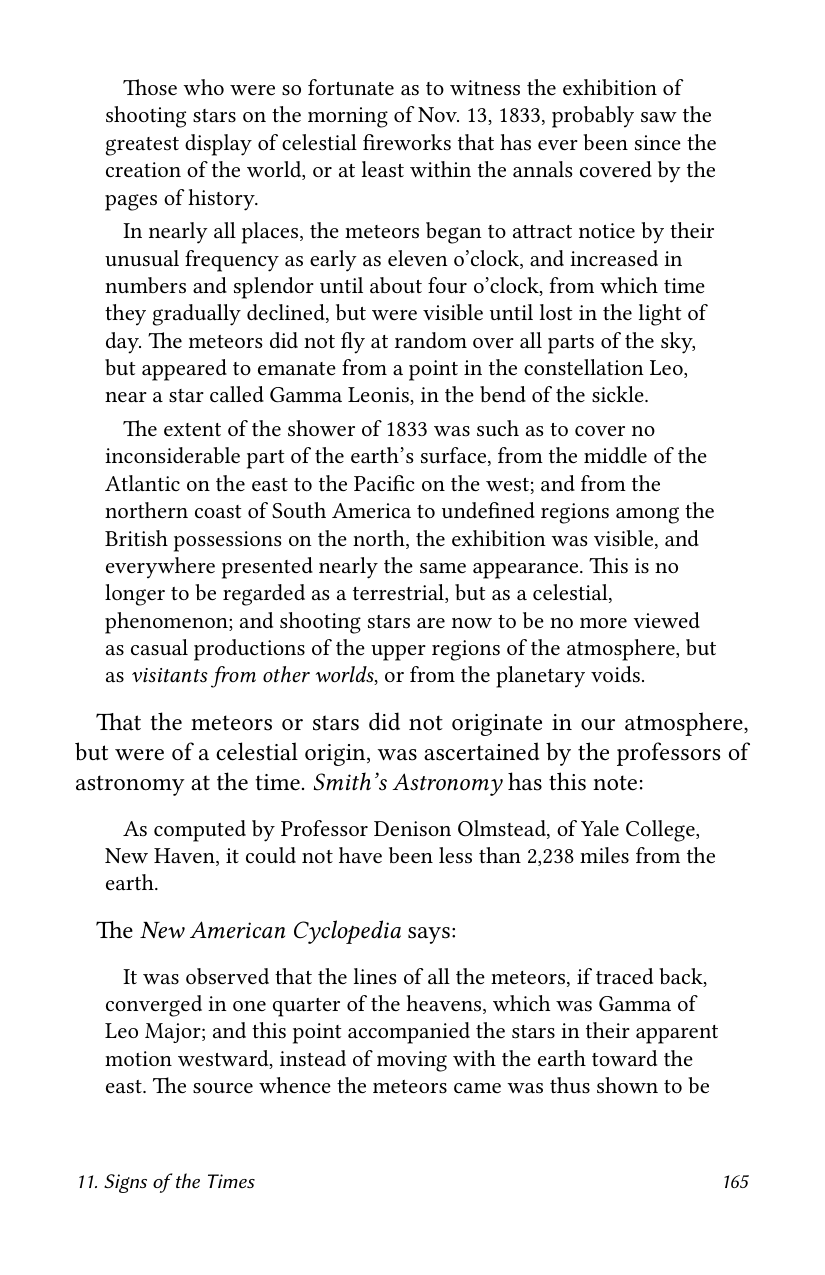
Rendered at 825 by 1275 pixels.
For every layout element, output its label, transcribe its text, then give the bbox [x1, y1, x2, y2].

text Those who were so fortunate as to witness the exhibition of shooting stars on the morning of Nov. 13, 1833, probably saw the greatest display of celestial fireworks that has ever been since the creation of the world, or at least within the annals covered by the pages of history. [105, 75, 720, 211]
text The New American Cyclopedia says: [75, 916, 750, 944]
text As computed by Professor Denison Olmstead, of Yale College, New Haven, it could not have been less than 2,238 miles from the earth. [105, 816, 720, 896]
text It was observed that the lines of all the meteors, if traced back, converged in one quarter of the heavens, which was Gamma of Leo Major; and this point accompanied the stars in their apparent motion westward, instead of moving with the earth toward the east. The source whence the meteors came was thus shown to be [105, 964, 720, 1099]
text The extent of the shower of 1833 was such as to cover no inconsiderable part of the earth’s surface, from the middle of the Atlantic on the east to the Pacific on the west; and from the northern coast of South America to undefined regions among the British possessions on the north, the exhibition was visible, and everywhere presented nearly the same appearance. This is no longer to be regarded as a terrestrial, but as a celestial, phenomenon; and shooting stars are now to be no more viewed as casual productions of the upper regions of the atmosphere, but as visitants from other worlds, or from the planetary voids. [105, 416, 720, 688]
text In nearly all places, the meteors began to attract notice by their unusual frequency as early as eleven o’clock, and increased in numbers and splendor until about four o’clock, from which time they gradually declined, but were visible until lost in the light of day. The meteors did not fly at random over all parts of the sky, but appeared to emanate from a point in the constellation Leo, near a star called Gamma Leonis, in the bend of the sickle. [105, 218, 720, 408]
text That the meteors or stars did not originate in our atmosphere, but were of a celestial origin, was ascertained by the professors of astronomy at the time. Smith’s Astronomy has this note: [75, 708, 750, 796]
